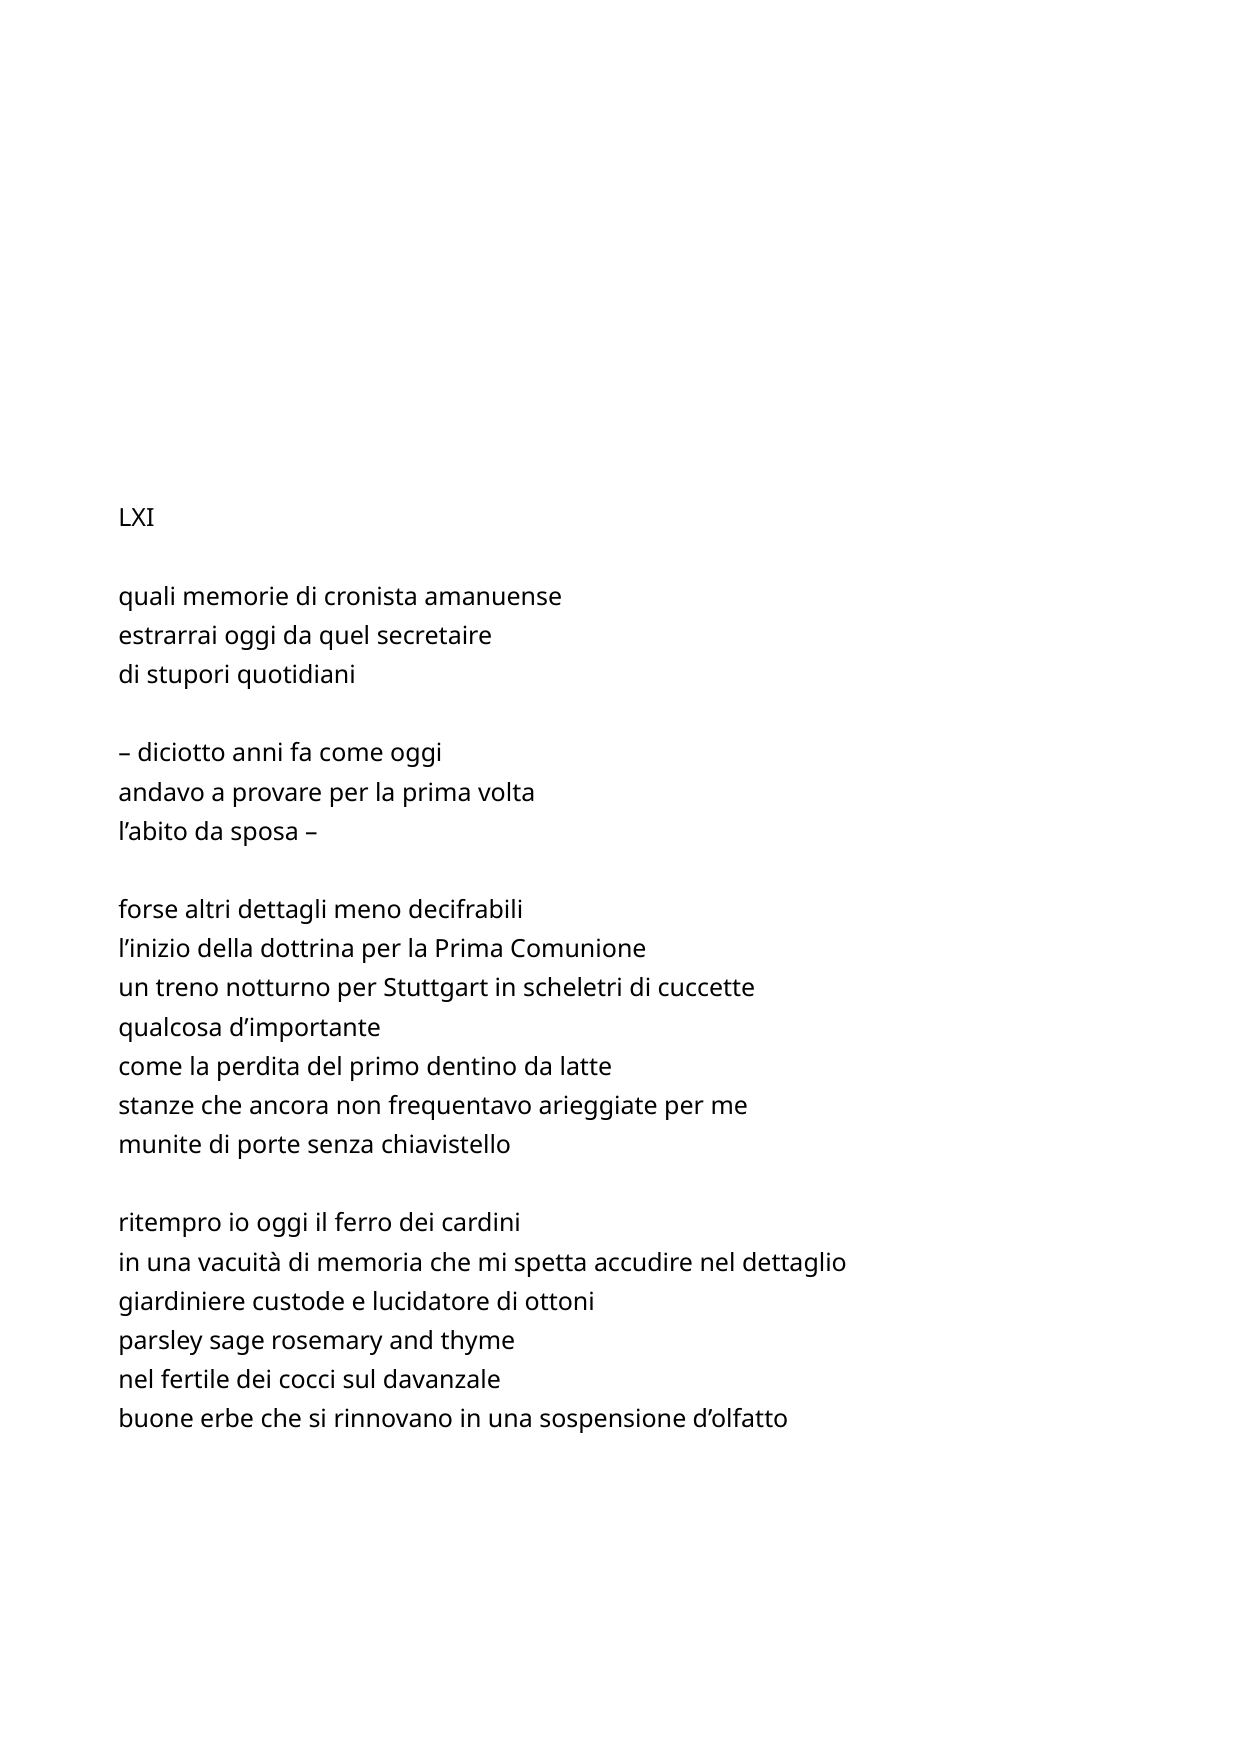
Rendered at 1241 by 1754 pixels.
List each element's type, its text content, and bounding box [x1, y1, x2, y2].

text stanze che ancora non frequentavo arieggiate per me [118, 1088, 1122, 1122]
text buone erbe che si rinnovano in una sospensione d’olfatto [118, 1401, 1122, 1435]
text munite di porte senza chiavistello [118, 1127, 1122, 1161]
text parsley sage rosemary and thyme [118, 1323, 1122, 1357]
text qualcosa d’importante [118, 1009, 1122, 1043]
text come la perdita del primo dentino da latte [118, 1048, 1122, 1082]
text in una vacuità di memoria che mi spetta accudire nel dettaglio [118, 1244, 1122, 1278]
text un treno notturno per Stuttgart in scheletri di cuccette [118, 970, 1122, 1004]
text di stupori quotidiani [118, 657, 1122, 691]
text ritempro io oggi il ferro dei cardini [118, 1205, 1122, 1239]
text quali memorie di cronista amanuense [118, 578, 1122, 612]
text – diciotto anni fa come oggi [118, 735, 1122, 769]
text estrarrai oggi da quel secretaire [118, 618, 1122, 652]
text LXI [118, 500, 1122, 534]
text andavo a provare per la prima volta [118, 774, 1122, 808]
text l’abito da sposa – [118, 813, 1122, 847]
text forse altri dettagli meno decifrabili [118, 892, 1122, 926]
text giardiniere custode e lucidatore di ottoni [118, 1283, 1122, 1317]
text nel fertile dei cocci sul davanzale [118, 1362, 1122, 1396]
text l’inizio della dottrina per la Prima Comunione [118, 931, 1122, 965]
